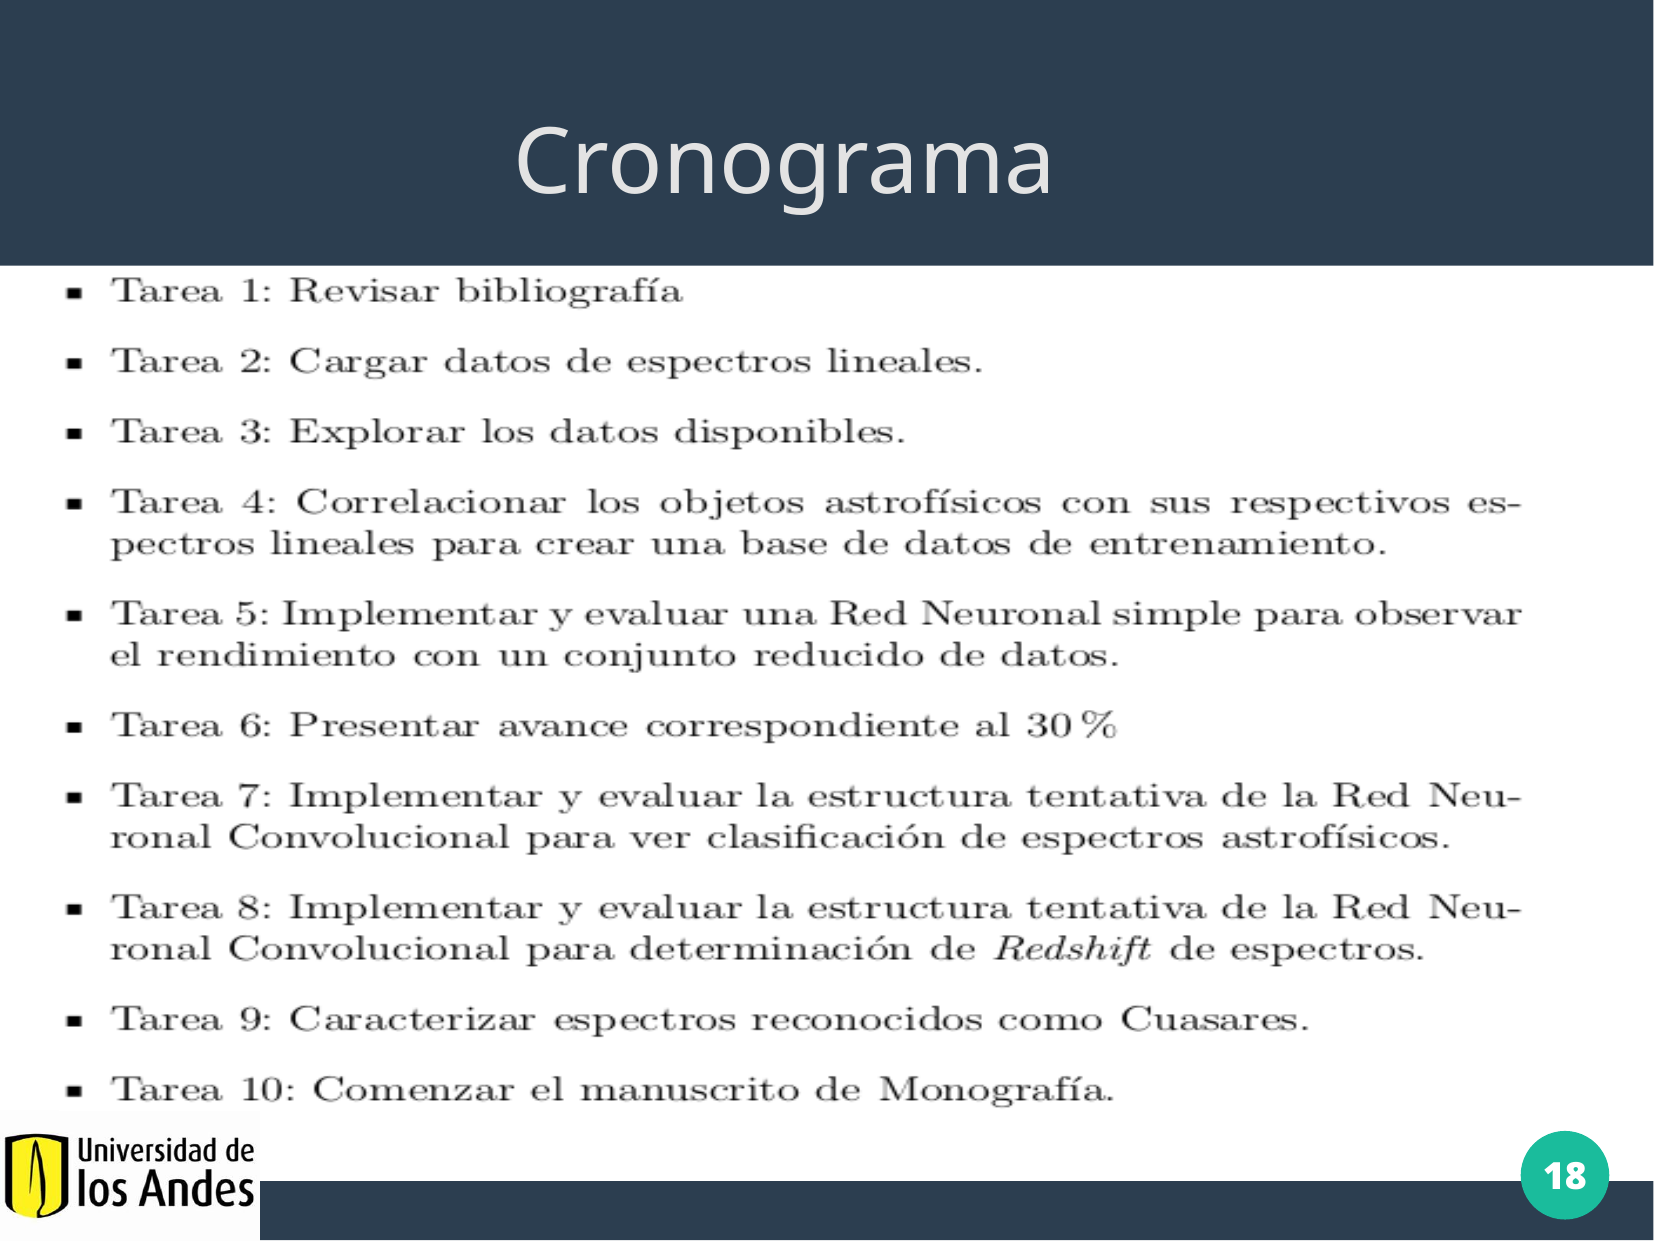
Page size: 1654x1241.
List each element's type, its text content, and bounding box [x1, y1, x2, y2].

picture [0, 271, 1548, 1241]
list [260, 324, 1595, 1152]
title Cronograma [70, 78, 1607, 237]
